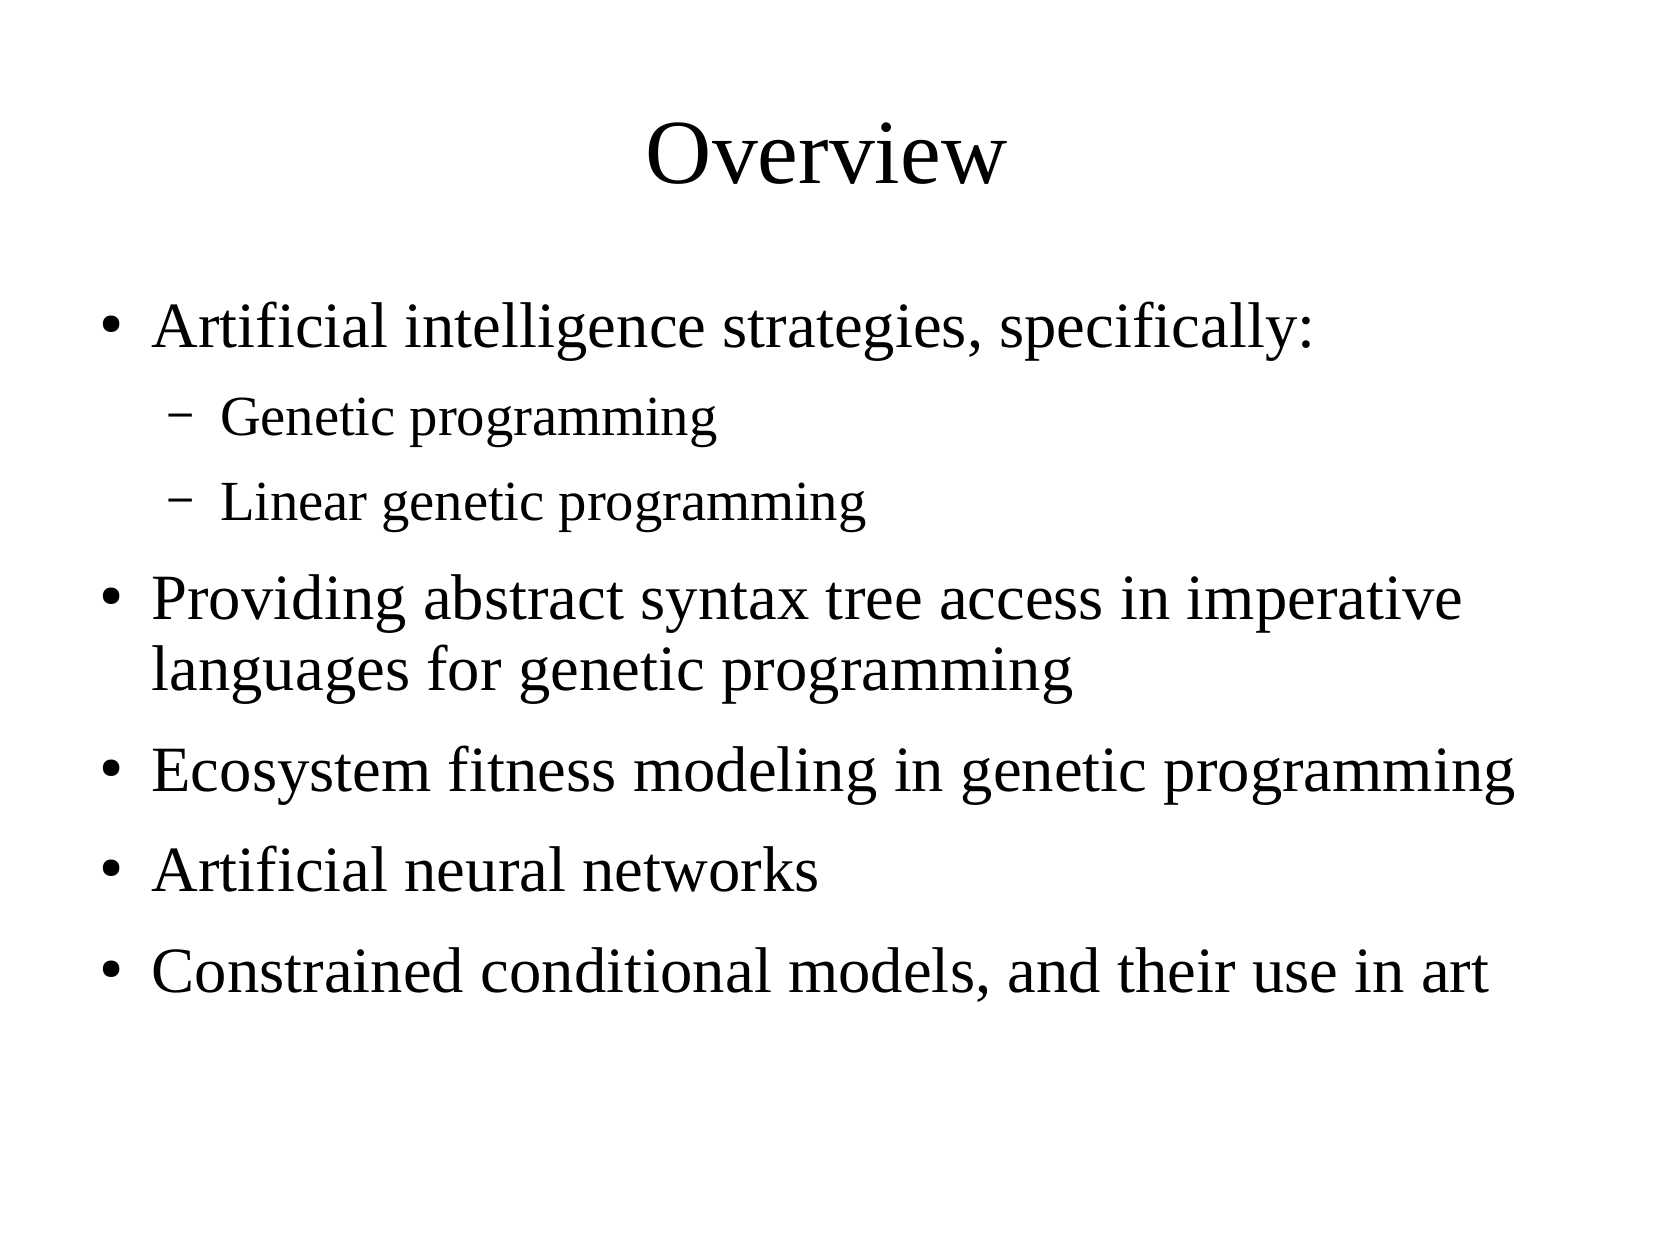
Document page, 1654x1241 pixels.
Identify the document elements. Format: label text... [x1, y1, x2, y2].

title Overview [82, 49, 1571, 257]
list Artificial intelligence strategies, specifically: Genetic programming Linear genetic programming Providing abstract syntax tree access in imperative languages for genetic programming Ecosystem fitness modeling in genetic programming Artificial neural networks Constrained conditional models, and their use in art [82, 290, 1571, 1010]
